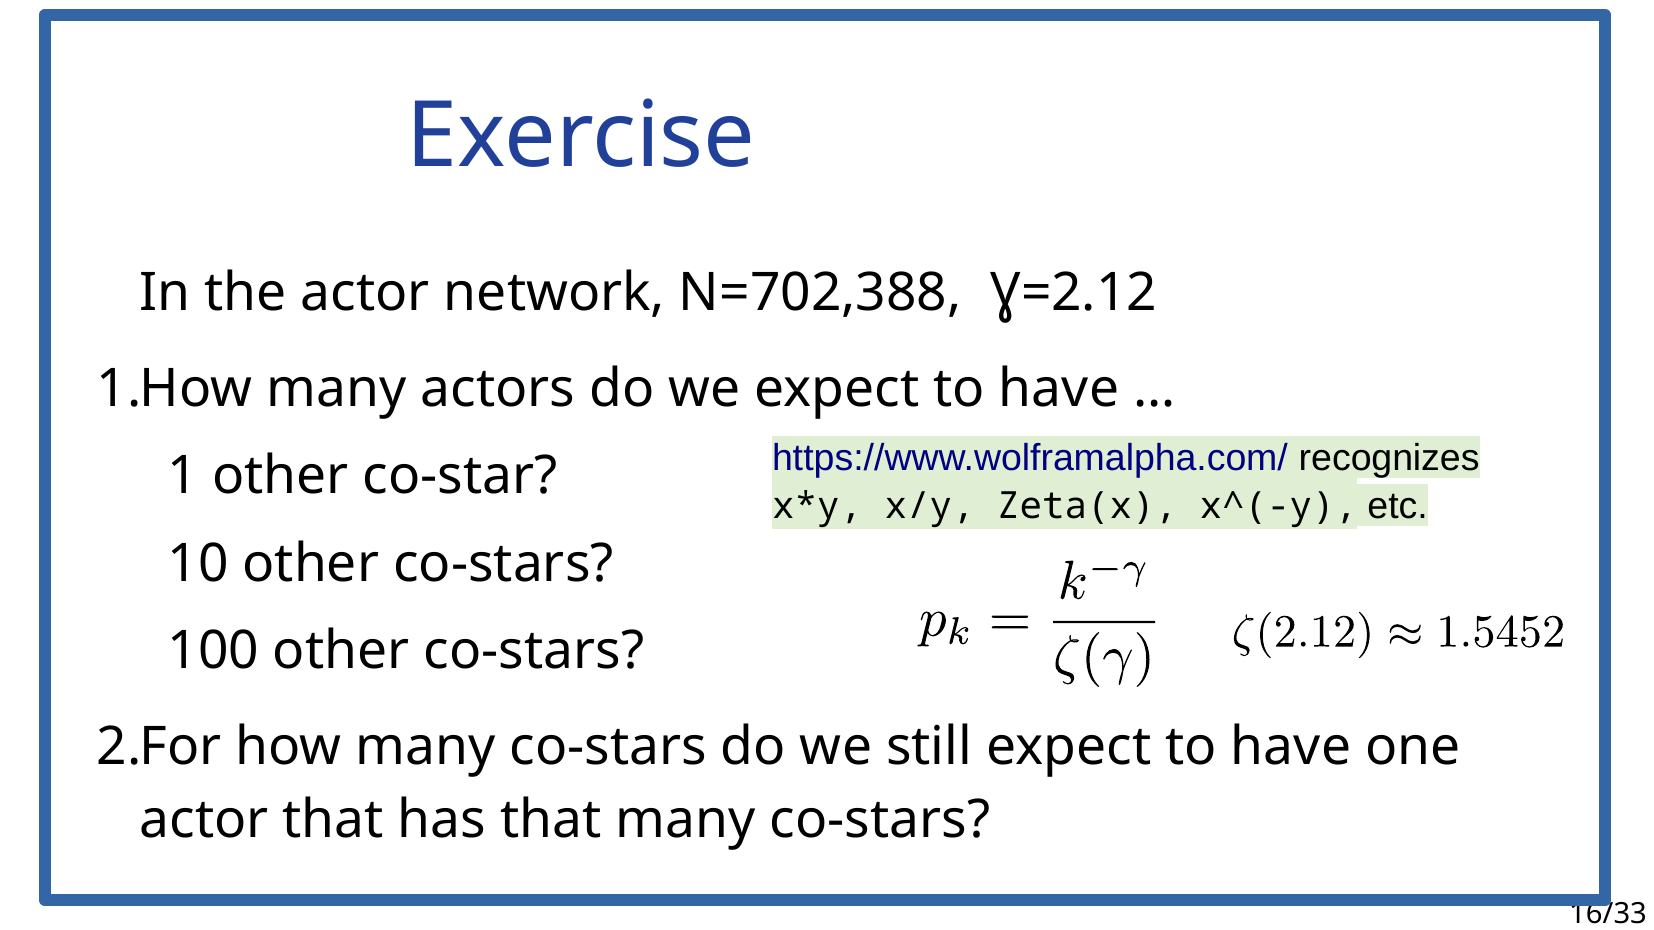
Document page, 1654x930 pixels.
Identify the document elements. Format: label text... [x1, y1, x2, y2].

title Exercise [82, 21, 1081, 243]
picture [1230, 610, 1567, 661]
list In the actor network, N=702,388, Ɣ=2.12 How many actors do we expect to have … 1 other co-star? 10 other co-stars? 100 other co-stars? For how many co-stars do we still expect to have one actor that has that many co-stars? [82, 252, 1571, 856]
text_box [917, 574, 1156, 687]
text_box https://www.wolframalpha.com/ recognizes x*y, x/y, Zeta(x), x^(-y), etc. [757, 428, 1533, 574]
